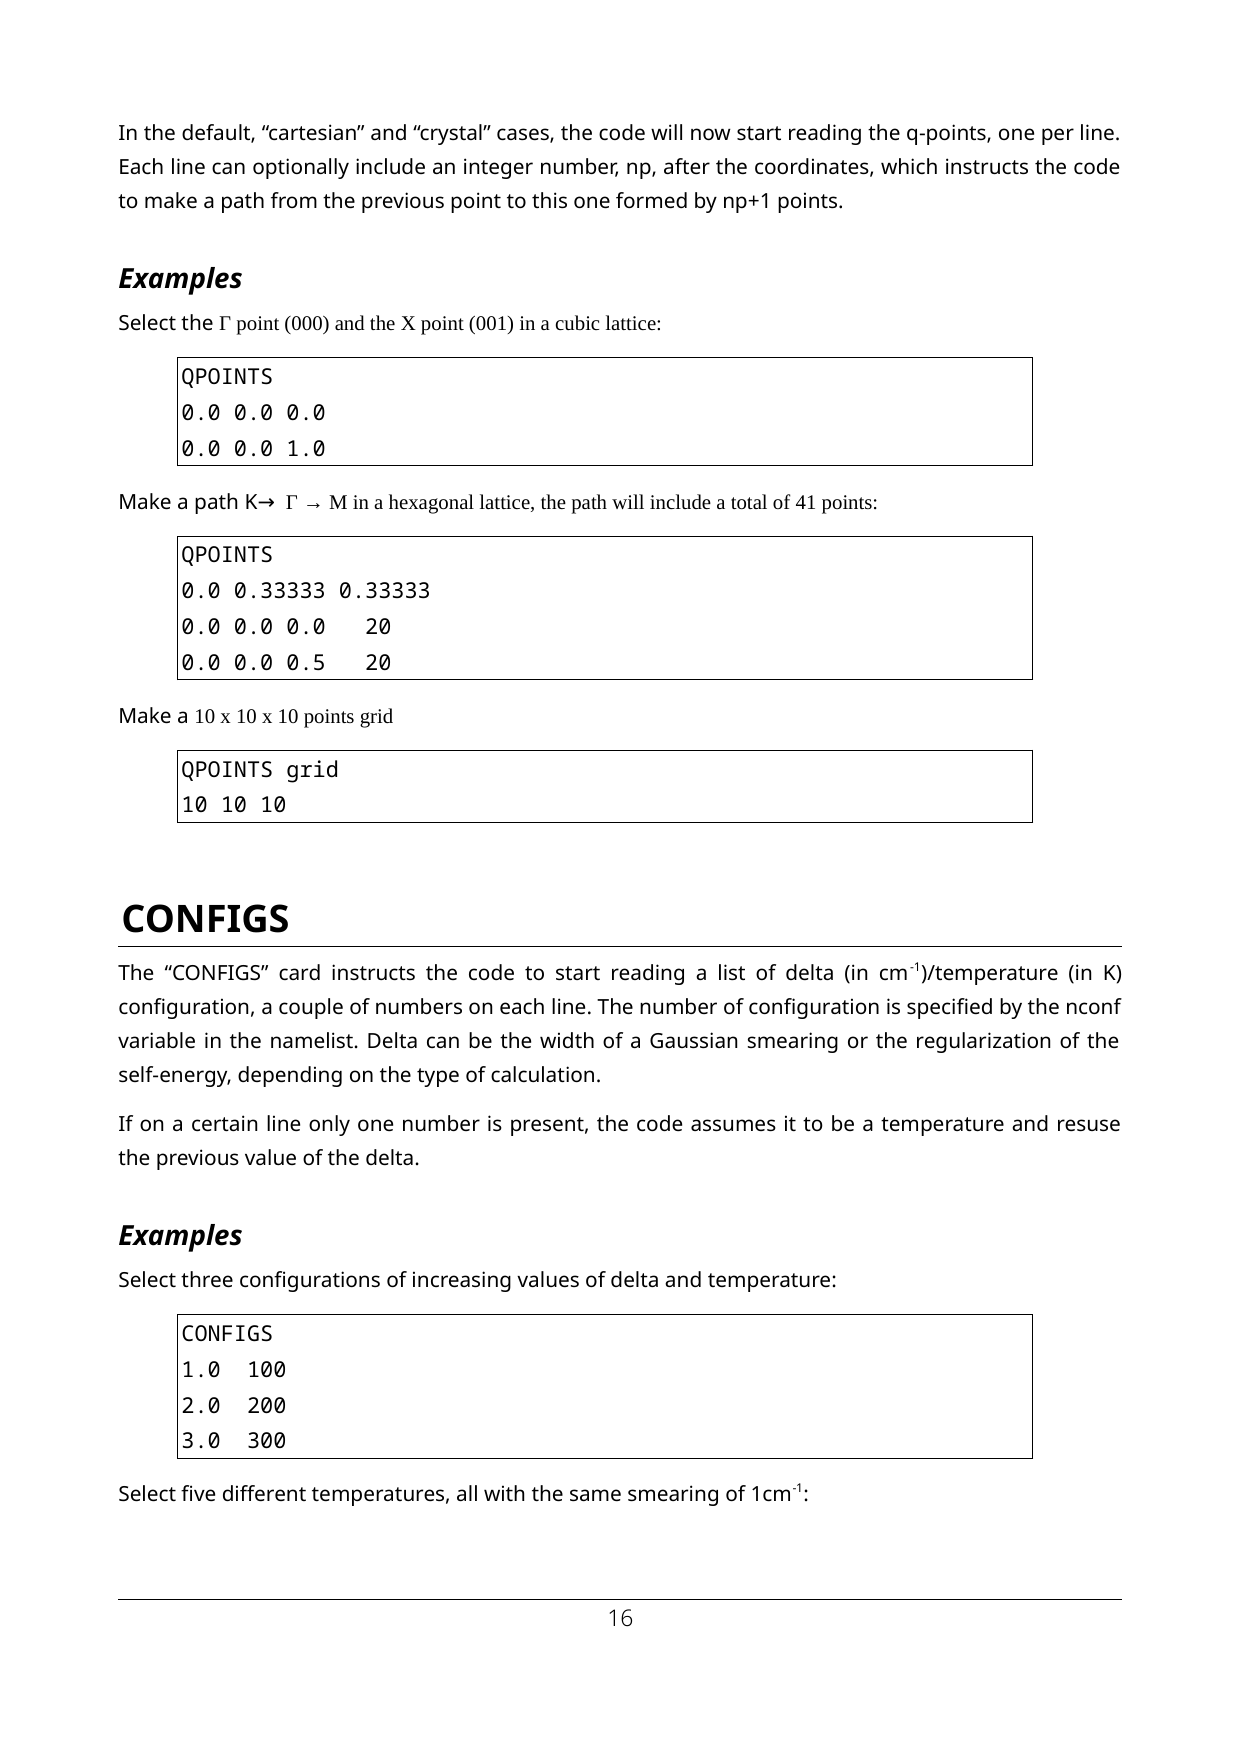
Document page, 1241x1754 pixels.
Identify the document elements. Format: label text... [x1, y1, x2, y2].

text CONFIGS 1.0 100 2.0 200 3.0 300 [178, 1315, 1032, 1458]
text Select the Γ point (000) and the X point (001) in a cubic lattice: [118, 308, 1122, 337]
text In the default, “cartesian” and “crystal” cases, the code will now start reading the q-points, one per line. Each line can optionally include an integer number, np, after the coordinates, which instructs the code to make a path from the previous point to this one formed by np+1 points. [118, 118, 1122, 215]
subtitle Examples [118, 259, 1122, 297]
text QPOINTS grid 10 10 10 [178, 751, 1032, 822]
text Make a 10 x 10 x 10 points grid [118, 701, 1122, 729]
text Select five different temperatures, all with the same smearing of 1cm-1: [118, 1479, 1122, 1508]
text Make a path K→ Γ → M in a hexagonal lattice, the path will include a total of 41 points: [118, 487, 1122, 515]
text If on a certain line only one number is present, the code assumes it to be a temperature and resuse the previous value of the delta. [118, 1109, 1122, 1172]
text The “CONFIGS” card instructs the code to start reading a list of delta (in cm-1)/temperature (in K) configuration, a couple of numbers on each line. The number of configuration is specified by the nconf variable in the namelist. Delta can be the width of a Gaussian smearing or the regularization of the self-energy, depending on the type of calculation. [118, 958, 1122, 1089]
text Select three configurations of increasing values of delta and temperature: [118, 1266, 1122, 1294]
text QPOINTS 0.0 0.0 0.0 0.0 0.0 1.0 [178, 358, 1032, 465]
text QPOINTS 0.0 0.33333 0.33333 0.0 0.0 0.0 20 0.0 0.0 0.5 20 [178, 537, 1032, 679]
subtitle CONFIGS [118, 888, 1122, 946]
subtitle Examples [118, 1216, 1122, 1253]
